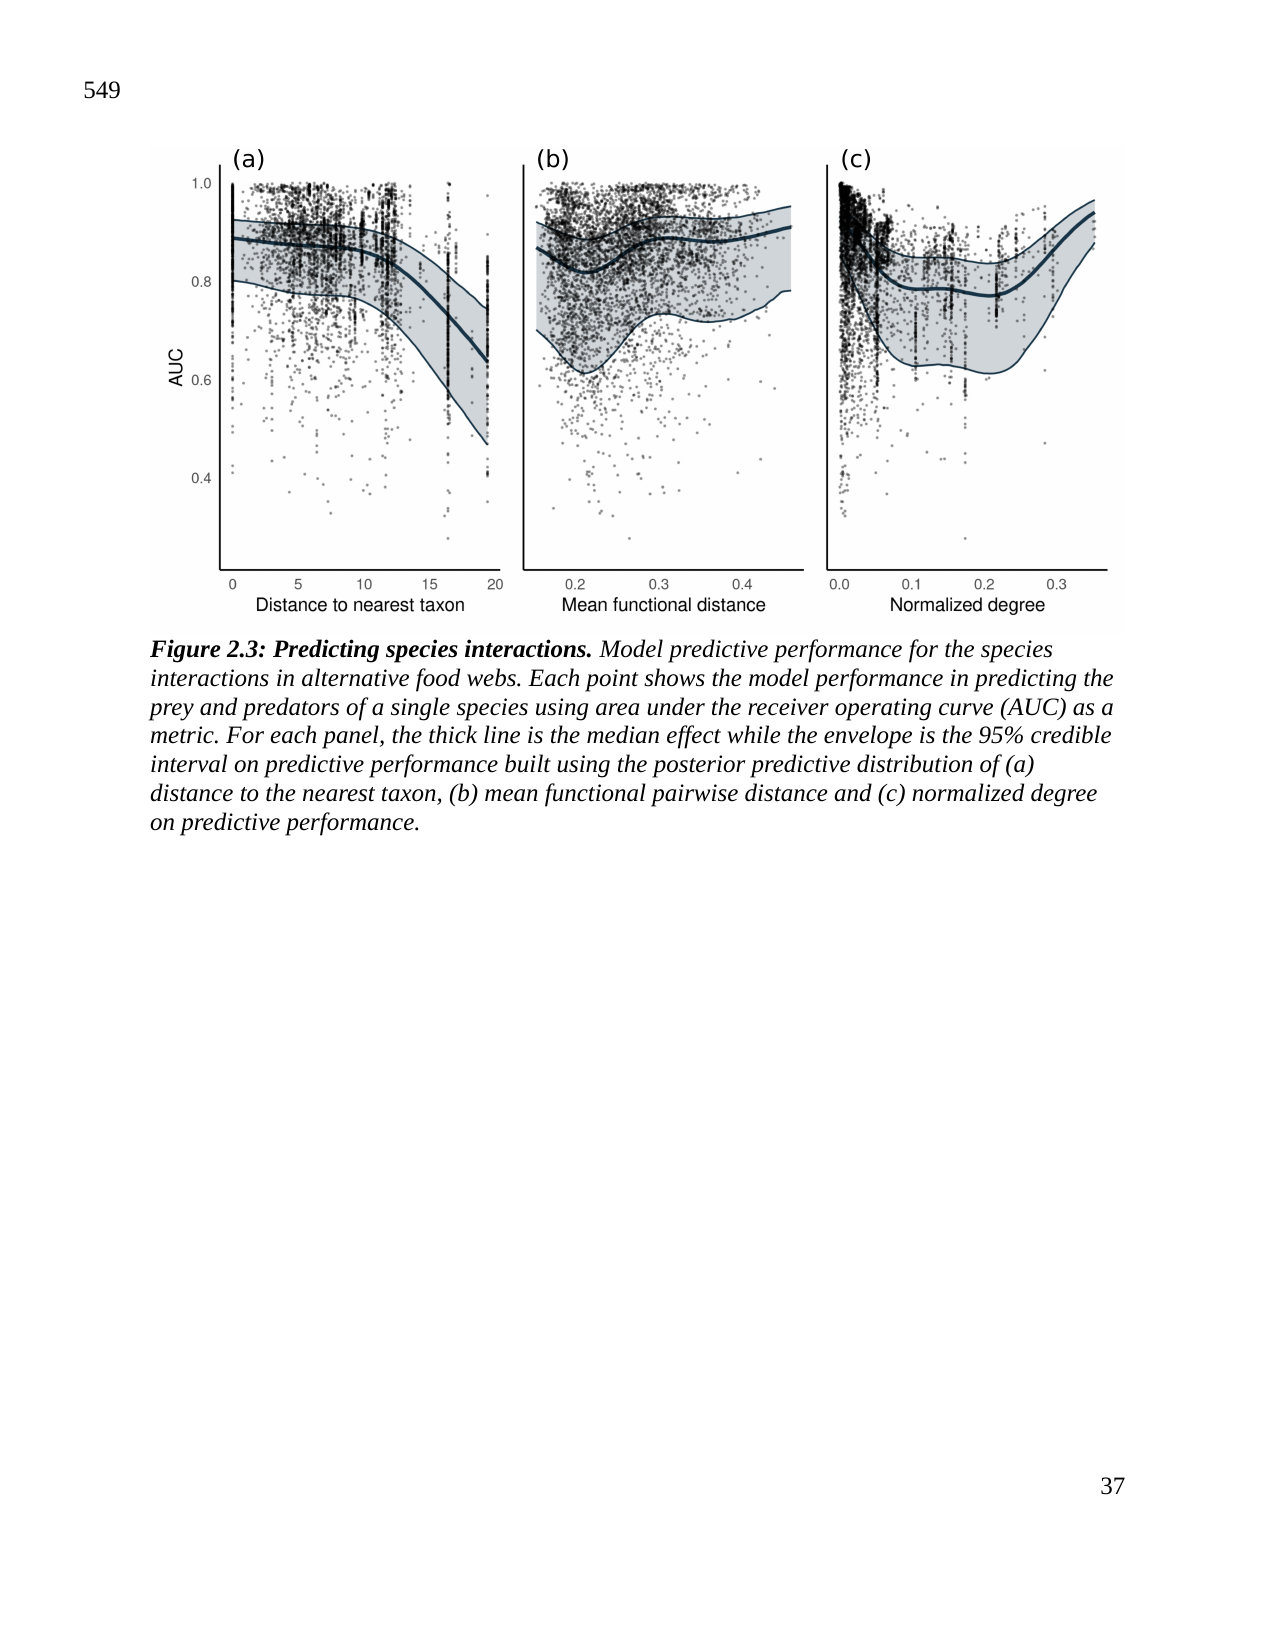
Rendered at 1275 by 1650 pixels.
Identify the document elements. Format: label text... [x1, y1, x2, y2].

text Figure 2.3: Predicting species interactions. Model predictive performance for the species interactions in alternative food webs. Each point shows the model performance in predicting the prey and predators of a single species using area under the receiver operating curve (AUC) as a metric. For each panel, the thick line is the median effect while the envelope is the 95% credible interval on predictive performance built using the posterior predictive distribution of (a) distance to the nearest taxon, (b) mean functional pairwise distance and (c) normalized degree on predictive performance. [150, 634, 1125, 835]
picture [150, 146, 1125, 634]
